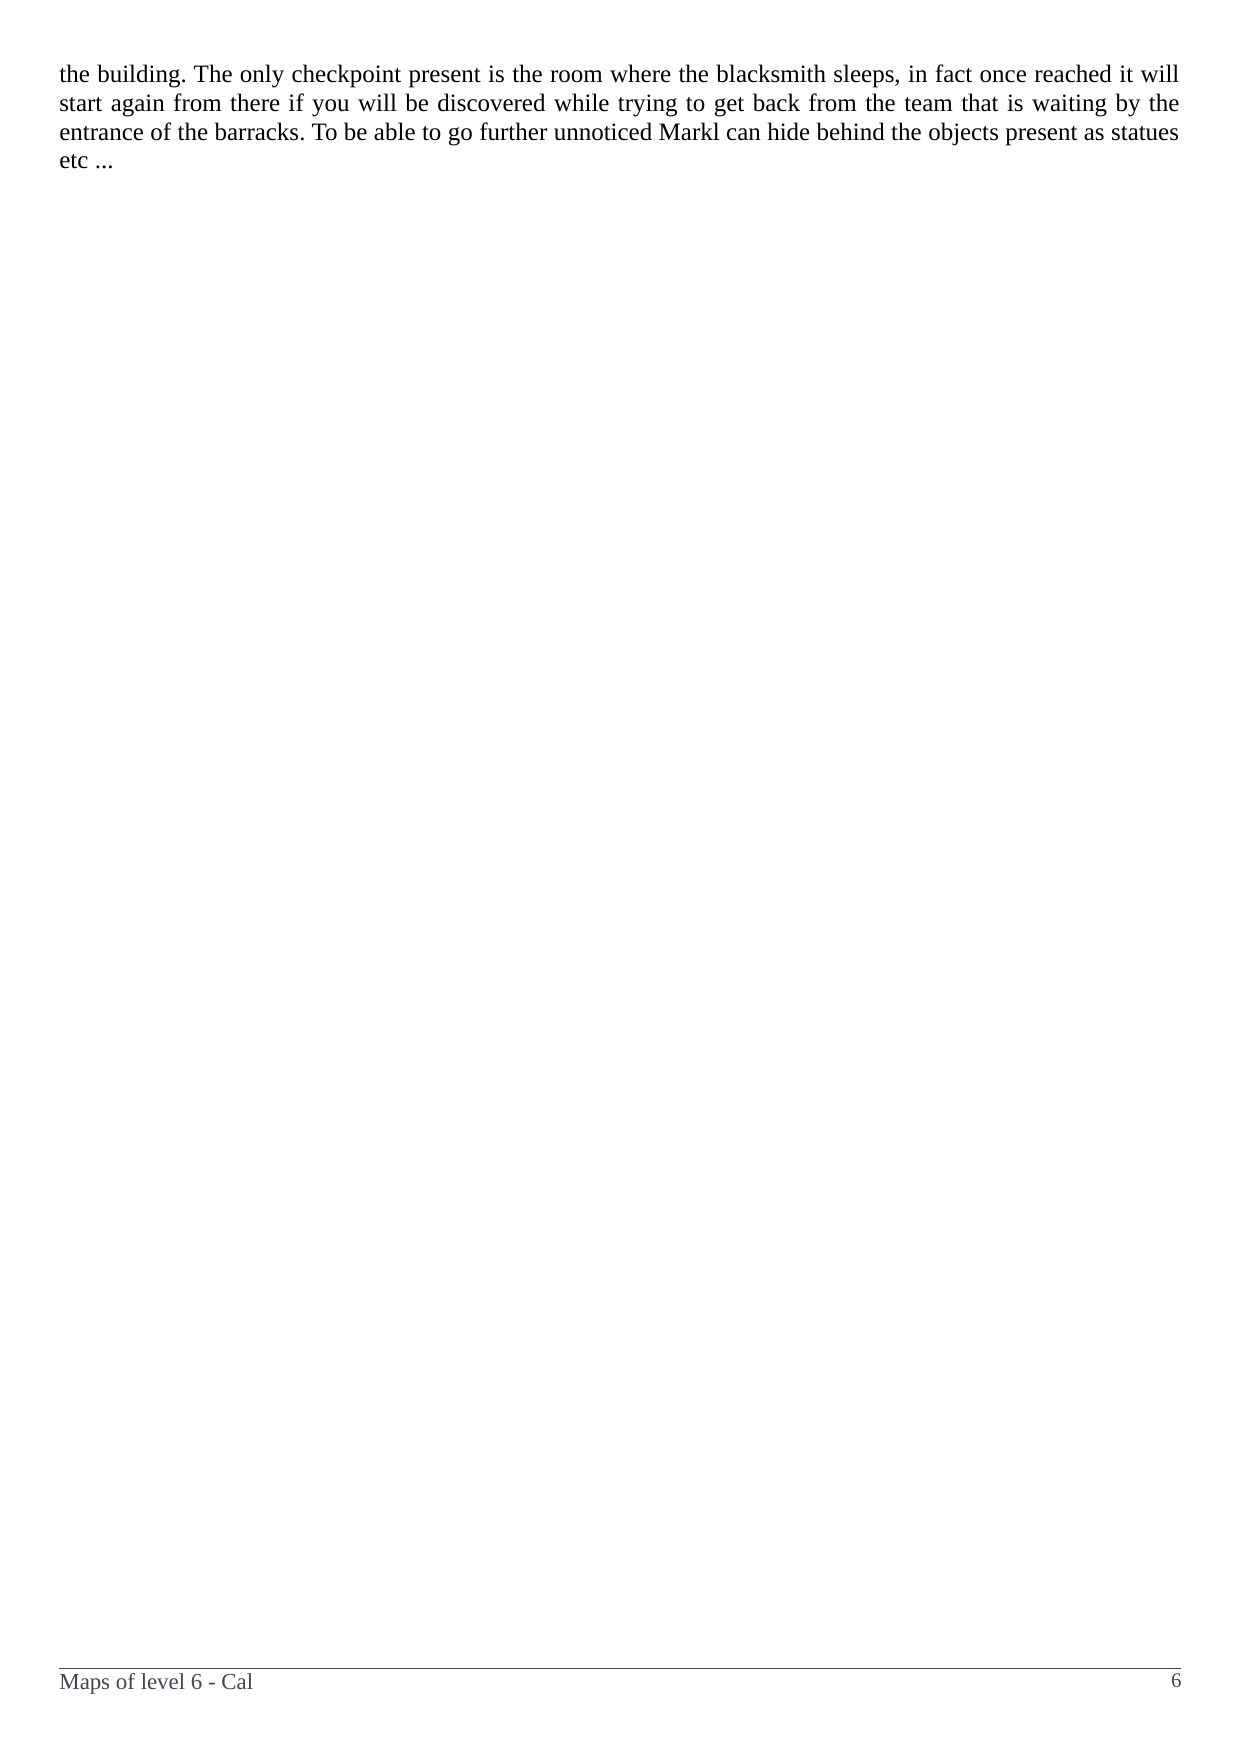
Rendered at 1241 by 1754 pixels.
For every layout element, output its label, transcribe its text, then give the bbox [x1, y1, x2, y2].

text the building. The only checkpoint present is the room where the blacksmith sleeps, in fact once reached it will start again from there if you will be discovered while trying to get back from the team that is waiting by the entrance of the barracks. To be able to go further unnoticed Markl can hide behind the objects present as statues etc ... [59, 59, 1181, 174]
